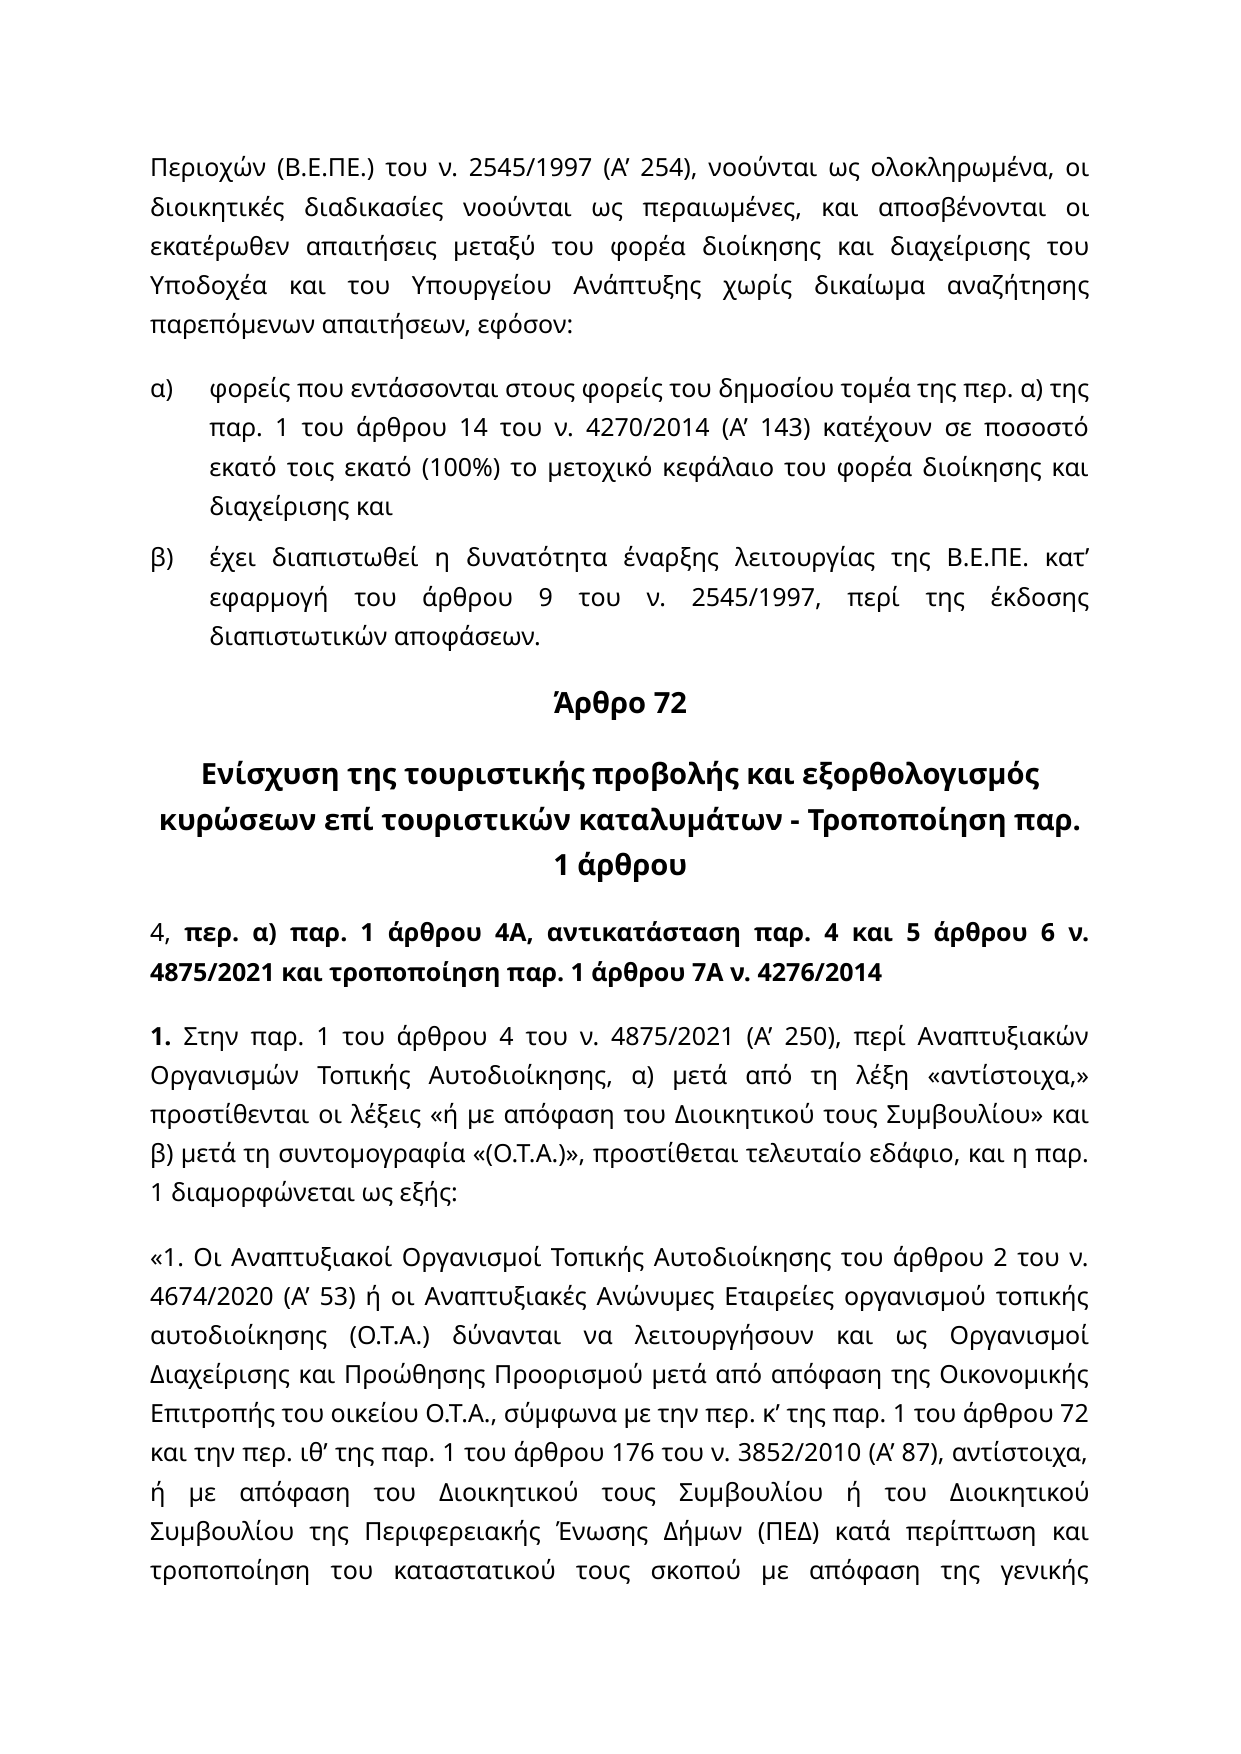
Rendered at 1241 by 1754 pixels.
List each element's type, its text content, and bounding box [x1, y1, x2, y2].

subtitle Άρθρο 72 [150, 682, 1090, 722]
list β) έχει διαπιστωθεί η δυνατότητα έναρξης λειτουργίας της Β.Ε.ΠΕ. κατ’ εφαρμογή του άρθρου 9 του ν. 2545/1997, περί της έκδοσης διαπιστωτικών αποφάσεων. [150, 540, 1090, 652]
text «1. Οι Αναπτυξιακοί Οργανισμοί Τοπικής Αυτοδιοίκησης του άρθρου 2 του ν. 4674/2020 (Α’ 53) ή οι Αναπτυξιακές Ανώνυμες Εταιρείες οργανισμού τοπικής αυτοδιοίκησης (Ο.Τ.Α.) δύνανται να λειτουργήσουν και ως Οργανισμοί Διαχείρισης και Προώθησης Προορισμού μετά από απόφαση της Οικονομικής Επιτροπής του οικείου Ο.Τ.Α., σύμφωνα με την περ. κ’ της παρ. 1 του άρθρου 72 και την περ. ιθ’ της παρ. 1 του άρθρου 176 του ν. 3852/2010 (Α’ 87), αντίστοιχα, ή με απόφαση του Διοικητικού τους Συμβουλίου ή του Διοικητικού Συμβουλίου της Περιφερειακής Ένωσης Δήμων (ΠΕΔ) κατά περίπτωση και τροποποίηση του καταστατικού τους σκοπού με απόφαση της γενικής [150, 1239, 1090, 1587]
subtitle Ενίσχυση της τουριστικής προβολής και εξορθολογισμός κυρώσεων επί τουριστικών καταλυμάτων - Τροποποίηση παρ. 1 άρθρου [150, 753, 1090, 884]
text 4, περ. α) παρ. 1 άρθρου 4Α, αντικατάσταση παρ. 4 και 5 άρθρου 6 ν. 4875/2021 και τροποποίηση παρ. 1 άρθρου 7Α ν. 4276/2014 [150, 915, 1090, 988]
text Περιοχών (Β.Ε.ΠΕ.) του ν. 2545/1997 (Α’ 254), νοούνται ως ολοκληρωμένα, οι διοικητικές διαδικασίες νοούνται ως περαιωμένες, και αποσβένονται οι εκατέρωθεν απαιτήσεις μεταξύ του φορέα διοίκησης και διαχείρισης του Υποδοχέα και του Υπουργείου Ανάπτυξης χωρίς δικαίωμα αναζήτησης παρεπόμενων απαιτήσεων, εφόσον: [150, 150, 1090, 341]
list α) φορείς που εντάσσονται στους φορείς του δημοσίου τομέα της περ. α) της παρ. 1 του άρθρου 14 του ν. 4270/2014 (Α’ 143) κατέχουν σε ποσοστό εκατό τοις εκατό (100%) το μετοχικό κεφάλαιο του φορέα διοίκησης και διαχείρισης και [150, 371, 1090, 522]
text 1. Στην παρ. 1 του άρθρου 4 του ν. 4875/2021 (Α’ 250), περί Αναπτυξιακών Οργανισμών Τοπικής Αυτοδιοίκησης, α) μετά από τη λέξη «αντίστοιχα,» προστίθενται οι λέξεις «ή με απόφαση του Διοικητικού τους Συμβουλίου» και β) μετά τη συντομογραφία «(Ο.Τ.Α.)», προστίθεται τελευταίο εδάφιο, και η παρ. 1 διαμορφώνεται ως εξής: [150, 1018, 1090, 1209]
